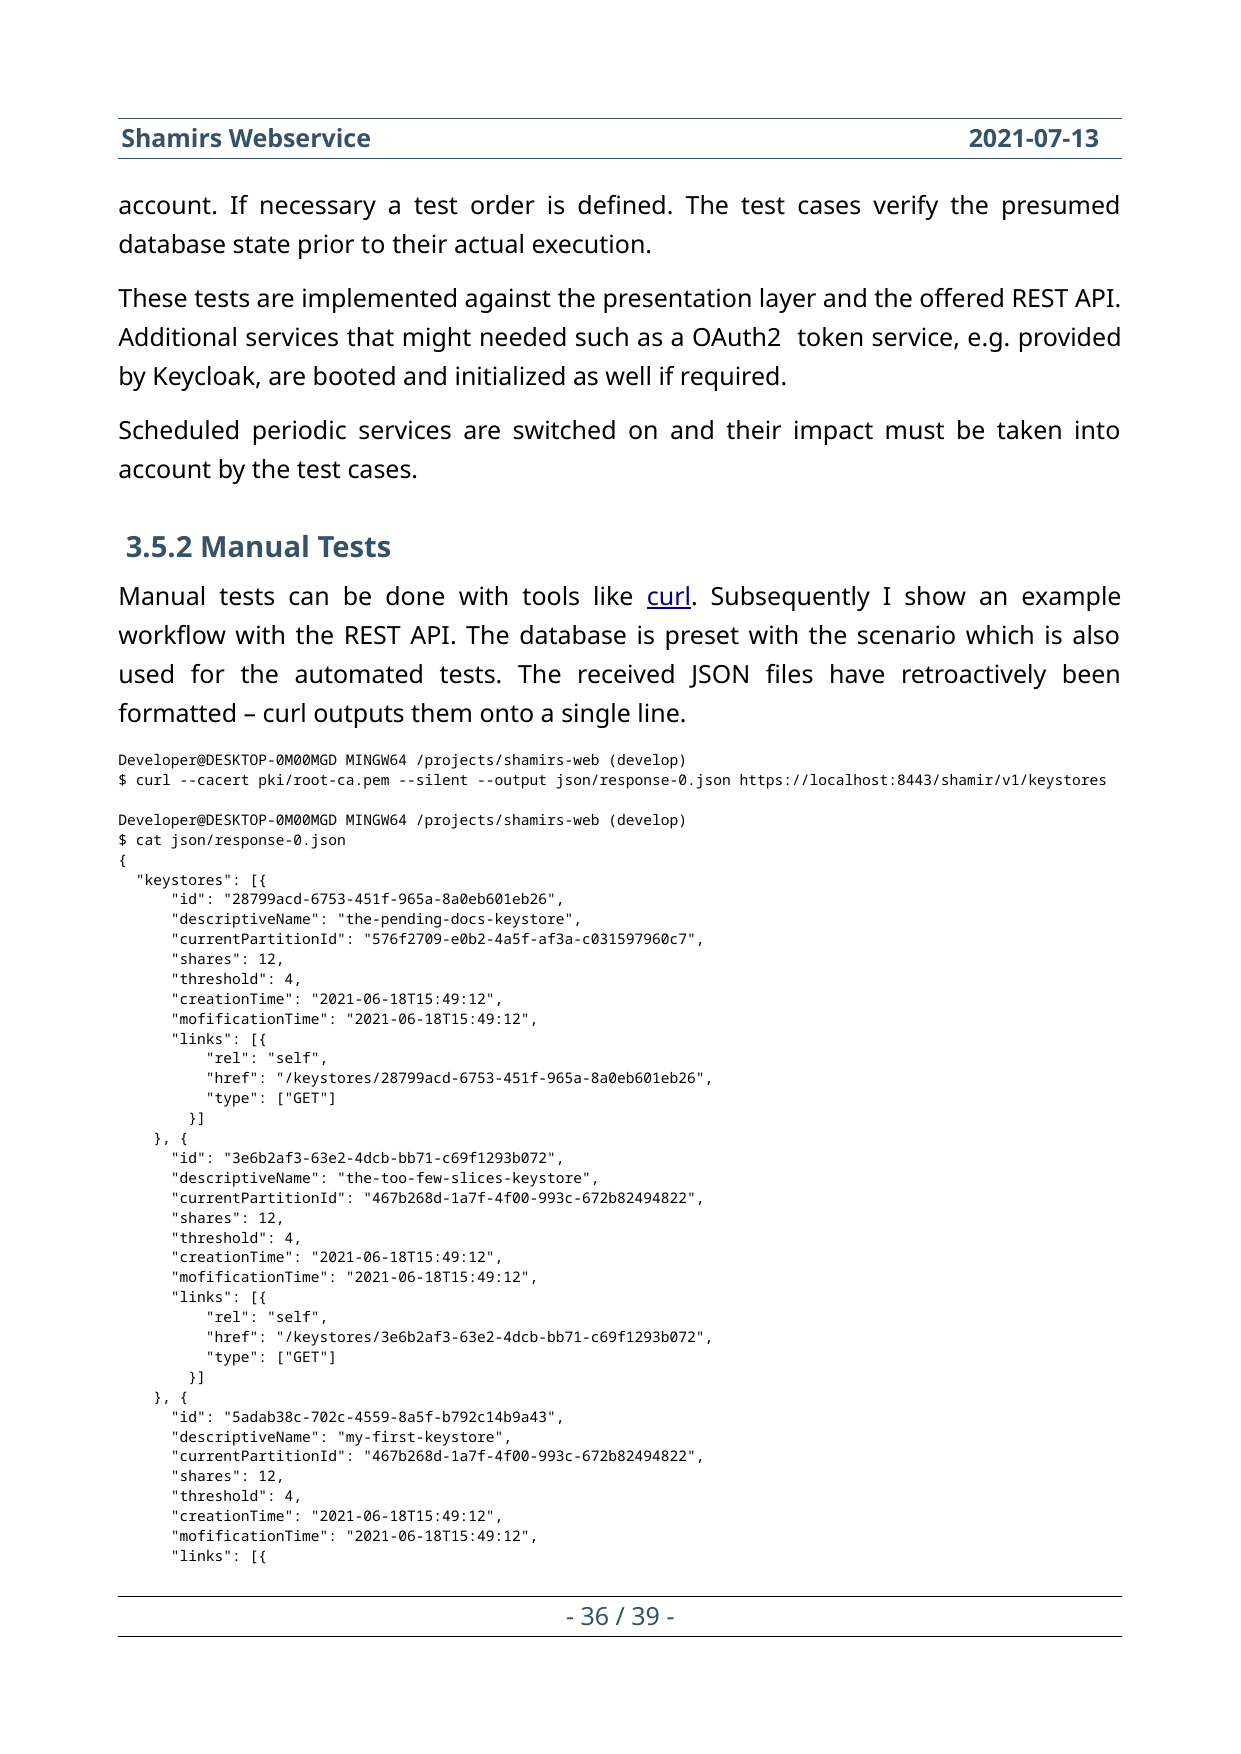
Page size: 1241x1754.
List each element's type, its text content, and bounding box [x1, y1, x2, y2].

text "descriptiveName": "my-first-keystore", [118, 1426, 1122, 1446]
text "links": [{ [118, 1287, 1122, 1307]
text "threshold": 4, [118, 1227, 1122, 1247]
text "shares": 12, [118, 949, 1122, 969]
text "shares": 12, [118, 1466, 1122, 1486]
text Scheduled periodic services are switched on and their impact must be taken into account by the test cases. [118, 413, 1122, 486]
text { [118, 849, 1122, 869]
text account. If necessary a test order is defined. The test cases verify the presumed database state prior to their actual execution. [118, 188, 1122, 261]
text "id": "3e6b2af3-63e2-4dcb-bb71-c69f1293b072", [118, 1148, 1122, 1168]
text "rel": "self", [118, 1048, 1122, 1068]
text "rel": "self", [118, 1307, 1122, 1327]
text "descriptiveName": "the-pending-docs-keystore", [118, 909, 1122, 929]
subtitle Manual Tests [118, 526, 1122, 566]
text "creationTime": "2021-06-18T15:49:12", [118, 1247, 1122, 1267]
text "type": ["GET"] [118, 1088, 1122, 1108]
text Manual tests can be done with tools like curl. Subsequently I show an example workflow with the REST API. The database is preset with the scenario which is also used for the automated tests. The received JSON files have retroactively been formatted – curl outputs them onto a single line. [118, 579, 1122, 730]
text "href": "/keystores/28799acd-6753-451f-965a-8a0eb601eb26", [118, 1068, 1122, 1088]
text Developer@DESKTOP-0M00MGD MINGW64 /projects/shamirs-web (develop) [118, 750, 1122, 770]
text "mofificationTime": "2021-06-18T15:49:12", [118, 1267, 1122, 1287]
text }] [118, 1367, 1122, 1387]
text "creationTime": "2021-06-18T15:49:12", [118, 1506, 1122, 1526]
text "links": [{ [118, 1546, 1122, 1566]
text $ curl --cacert pki/root-ca.pem --silent --output json/response-0.json https://localhost:8443/shamir/v1/keystores [118, 770, 1122, 790]
text "currentPartitionId": "467b268d-1a7f-4f00-993c-672b82494822", [118, 1188, 1122, 1207]
text "href": "/keystores/3e6b2af3-63e2-4dcb-bb71-c69f1293b072", [118, 1327, 1122, 1347]
text "threshold": 4, [118, 969, 1122, 989]
text "mofificationTime": "2021-06-18T15:49:12", [118, 1526, 1122, 1546]
text Developer@DESKTOP-0M00MGD MINGW64 /projects/shamirs-web (develop) [118, 809, 1122, 829]
text "currentPartitionId": "576f2709-e0b2-4a5f-af3a-c031597960c7", [118, 929, 1122, 949]
text $ cat json/response-0.json [118, 829, 1122, 849]
text "creationTime": "2021-06-18T15:49:12", [118, 989, 1122, 1008]
text "shares": 12, [118, 1207, 1122, 1227]
text "descriptiveName": "the-too-few-slices-keystore", [118, 1168, 1122, 1188]
text }, { [118, 1387, 1122, 1406]
text "currentPartitionId": "467b268d-1a7f-4f00-993c-672b82494822", [118, 1446, 1122, 1466]
text "mofificationTime": "2021-06-18T15:49:12", [118, 1008, 1122, 1028]
text These tests are implemented against the presentation layer and the offered REST API. Additional services that might needed such as a OAuth2 token service, e.g. provided by Keycloak, are booted and initialized as well if required. [118, 281, 1122, 393]
text "type": ["GET"] [118, 1347, 1122, 1367]
text }] [118, 1108, 1122, 1128]
text }, { [118, 1128, 1122, 1148]
text "id": "28799acd-6753-451f-965a-8a0eb601eb26", [118, 889, 1122, 909]
text "keystores": [{ [118, 869, 1122, 889]
text "links": [{ [118, 1028, 1122, 1048]
text "id": "5adab38c-702c-4559-8a5f-b792c14b9a43", [118, 1406, 1122, 1426]
text "threshold": 4, [118, 1486, 1122, 1506]
